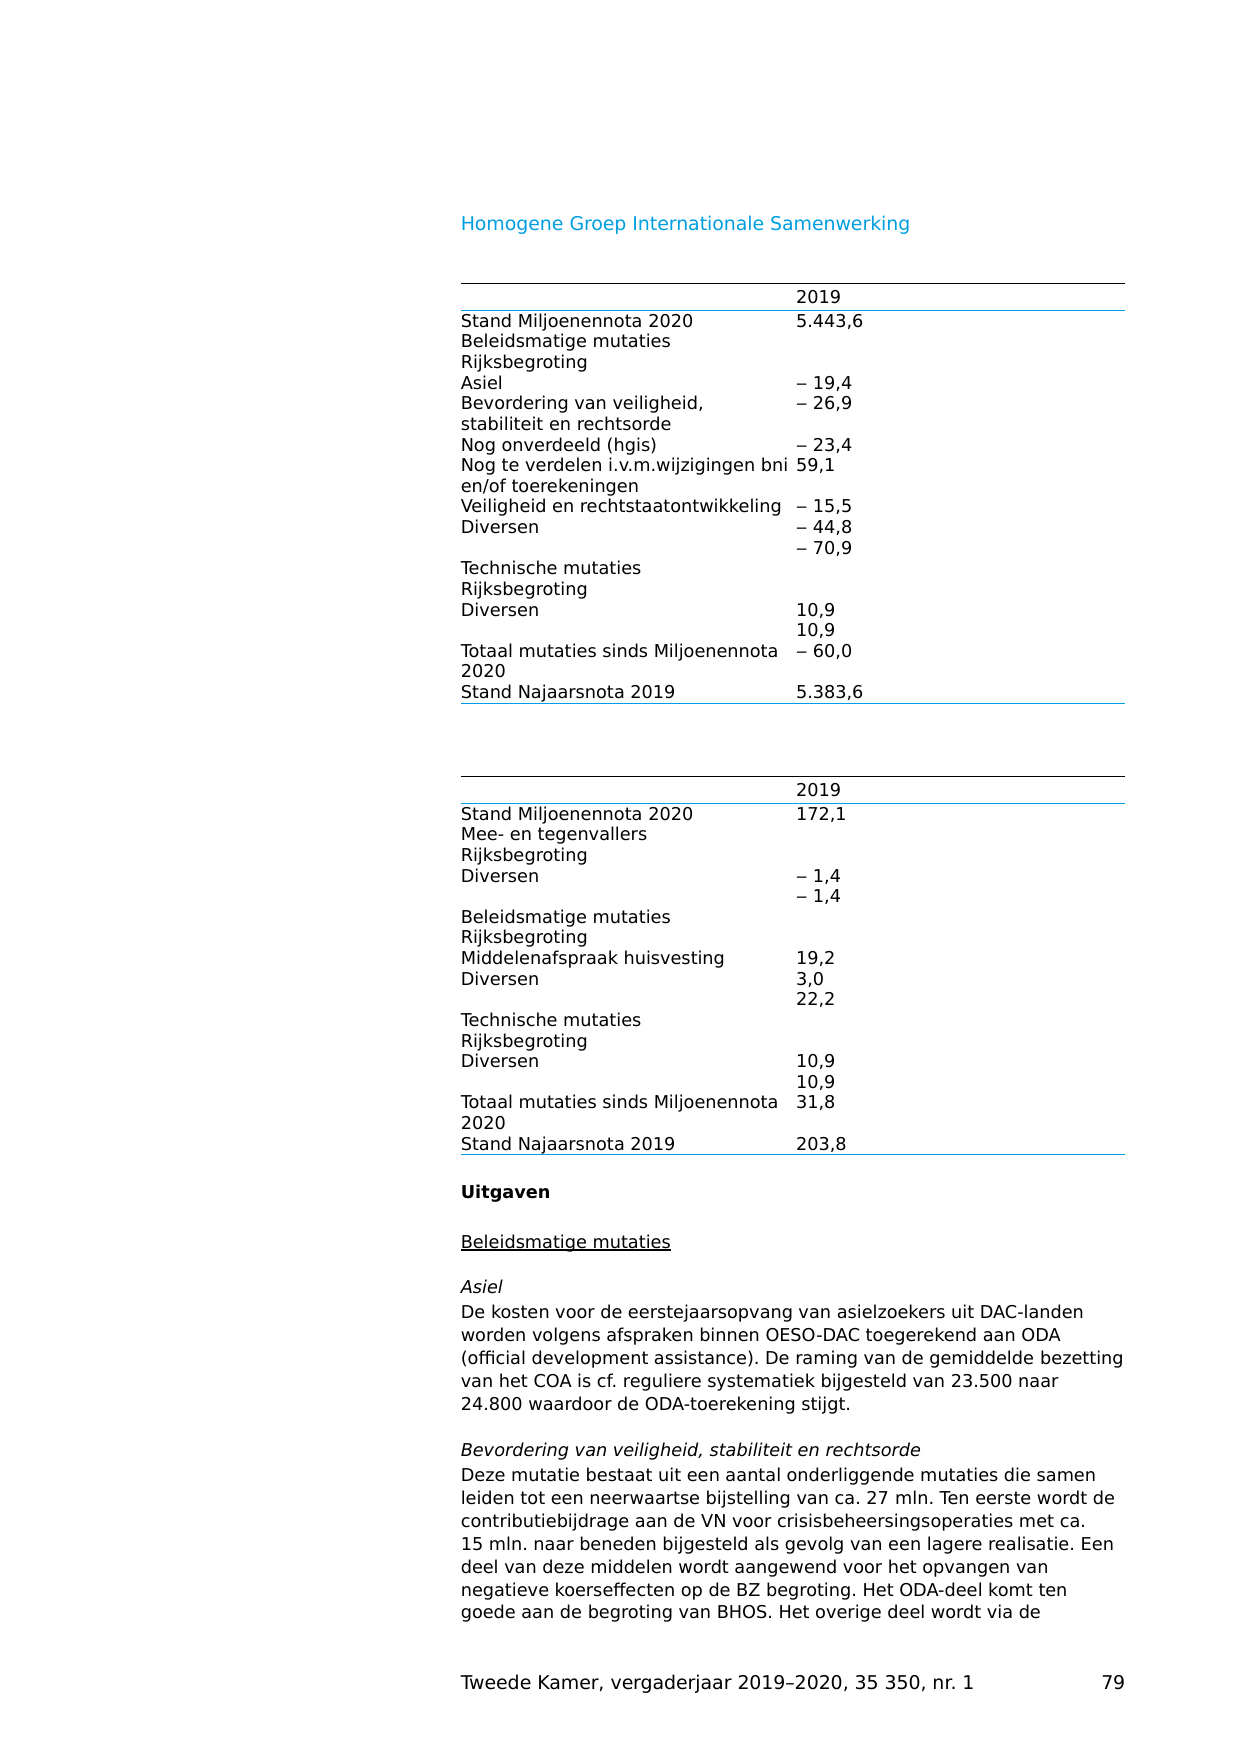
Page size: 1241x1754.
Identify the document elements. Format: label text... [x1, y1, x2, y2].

table_cell Rijksbegroting [461, 579, 793, 599]
table_cell ‒ 1,4 [793, 886, 1125, 907]
table_cell 2019 [793, 777, 1125, 803]
table_cell [793, 1010, 1125, 1031]
table_cell ‒ 15,5 [793, 496, 1125, 517]
table_header HOMOGENE GROEP INTERNATIONALE SAMENWERKING: NIET-BELASTINGONTVANGSTEN [461, 728, 1125, 776]
table_cell ‒ 1,4 [793, 866, 1125, 886]
table_cell Diversen [461, 517, 793, 538]
table_cell ‒ 60,0 [793, 641, 1125, 682]
table_cell 5.383,6 [793, 682, 1125, 703]
table_cell ‒ 23,4 [793, 435, 1125, 455]
title Homogene Groep Internationale Samenwerking [461, 213, 1125, 235]
table_cell Totaal mutaties sinds Miljoenennota 2020 [461, 1093, 793, 1134]
table_cell Rijksbegroting [461, 352, 793, 373]
table_cell [793, 352, 1125, 373]
table_cell Beleidsmatige mutaties [461, 907, 793, 927]
table_cell Diversen [461, 866, 793, 886]
table_cell [793, 907, 1125, 927]
table_cell Mee- en tegenvallers [461, 824, 793, 845]
table_cell 10,9 [793, 1072, 1125, 1092]
table_cell Diversen [461, 969, 793, 989]
text Uitgaven [461, 1180, 1125, 1203]
table_cell ‒ 19,4 [793, 373, 1125, 393]
table_cell [461, 886, 793, 907]
table_cell Rijksbegroting [461, 928, 793, 948]
table_cell Rijksbegroting [461, 845, 793, 866]
table_cell [793, 331, 1125, 352]
table_cell 10,9 [793, 1051, 1125, 1072]
table_cell Stand Najaarsnota 2019 [461, 1134, 793, 1154]
table_cell ‒ 44,8 [793, 517, 1125, 538]
table_cell [461, 1072, 793, 1092]
table_cell Nog onverdeeld (hgis) [461, 435, 793, 455]
table_cell 172,1 [793, 804, 1125, 824]
table_cell Rijksbegroting [461, 1031, 793, 1051]
table_cell Technische mutaties [461, 558, 793, 579]
table_cell [793, 928, 1125, 948]
table_cell [793, 845, 1125, 866]
text Bevordering van veiligheid, stabiliteit en rechtsorde [461, 1438, 1125, 1461]
table_cell Technische mutaties [461, 1010, 793, 1031]
table_cell ‒ 70,9 [793, 538, 1125, 558]
table_cell Beleidsmatige mutaties [461, 331, 793, 352]
table_cell [461, 284, 793, 310]
table_cell Nog te verdelen i.v.m.wijzigingen bni en/of toerekeningen [461, 455, 793, 496]
table_cell Stand Najaarsnota 2019 [461, 682, 793, 703]
table_cell Stand Miljoenennota 2020 [461, 804, 793, 824]
table_cell 203,8 [793, 1134, 1125, 1154]
table_cell Asiel [461, 373, 793, 393]
text Beleidsmatige mutaties [461, 1230, 1125, 1253]
table_cell [461, 620, 793, 641]
table_cell 19,2 [793, 948, 1125, 969]
text De kosten voor de eerstejaarsopvang van asielzoekers uit DAC-landen worden volgens afspraken binnen OESO-DAC toegerekend aan ODA (official development assistance). De raming van de gemiddelde bezetting van het COA is cf. reguliere systematiek bijgesteld van 23.500 naar 24.800 waardoor de ODA-toerekening stijgt. [461, 1301, 1125, 1415]
table_header HOMOGENE GROEP INTERNATIONALE SAMENWERKING: UITGAVEN [461, 258, 1125, 283]
table_cell Diversen [461, 600, 793, 620]
table_cell 22,2 [793, 989, 1125, 1010]
table_cell 5.443,6 [793, 311, 1125, 331]
table_cell Diversen [461, 1051, 793, 1072]
table_cell Totaal mutaties sinds Miljoenennota 2020 [461, 641, 793, 682]
table_cell [461, 777, 793, 803]
table_cell 10,9 [793, 620, 1125, 641]
table_cell 2019 [793, 284, 1125, 310]
table_cell 31,8 [793, 1093, 1125, 1134]
table_cell [793, 558, 1125, 579]
table_cell Veiligheid en rechtstaatontwikkeling [461, 496, 793, 517]
table_cell 3,0 [793, 969, 1125, 989]
table_cell 10,9 [793, 600, 1125, 620]
table_cell 59,1 [793, 455, 1125, 496]
table_cell Middelenafspraak huisvesting [461, 948, 793, 969]
table_cell [793, 579, 1125, 599]
text Deze mutatie bestaat uit een aantal onderliggende mutaties die samen leiden tot een neerwaartse bijstelling van ca. 27 mln. Ten eerste wordt de contributiebijdrage aan de VN voor crisisbeheersingsoperaties met ca. 15 mln. naar beneden bijgesteld als gevolg van een lagere realisatie. Een deel van deze middelen wordt aangewend voor het opvangen van negatieve koerseffecten op de BZ begroting. Het ODA-deel komt ten goede aan de begroting van BHOS. Het overige deel wordt via de [461, 1463, 1125, 1623]
table_cell Bevordering van veiligheid, stabiliteit en rechtsorde [461, 393, 793, 434]
table_cell [793, 1031, 1125, 1051]
table_cell [461, 538, 793, 558]
text Asiel [461, 1276, 1125, 1298]
table_cell [461, 989, 793, 1010]
table_cell ‒ 26,9 [793, 393, 1125, 434]
table_cell [793, 824, 1125, 845]
table_cell Stand Miljoenennota 2020 [461, 311, 793, 331]
